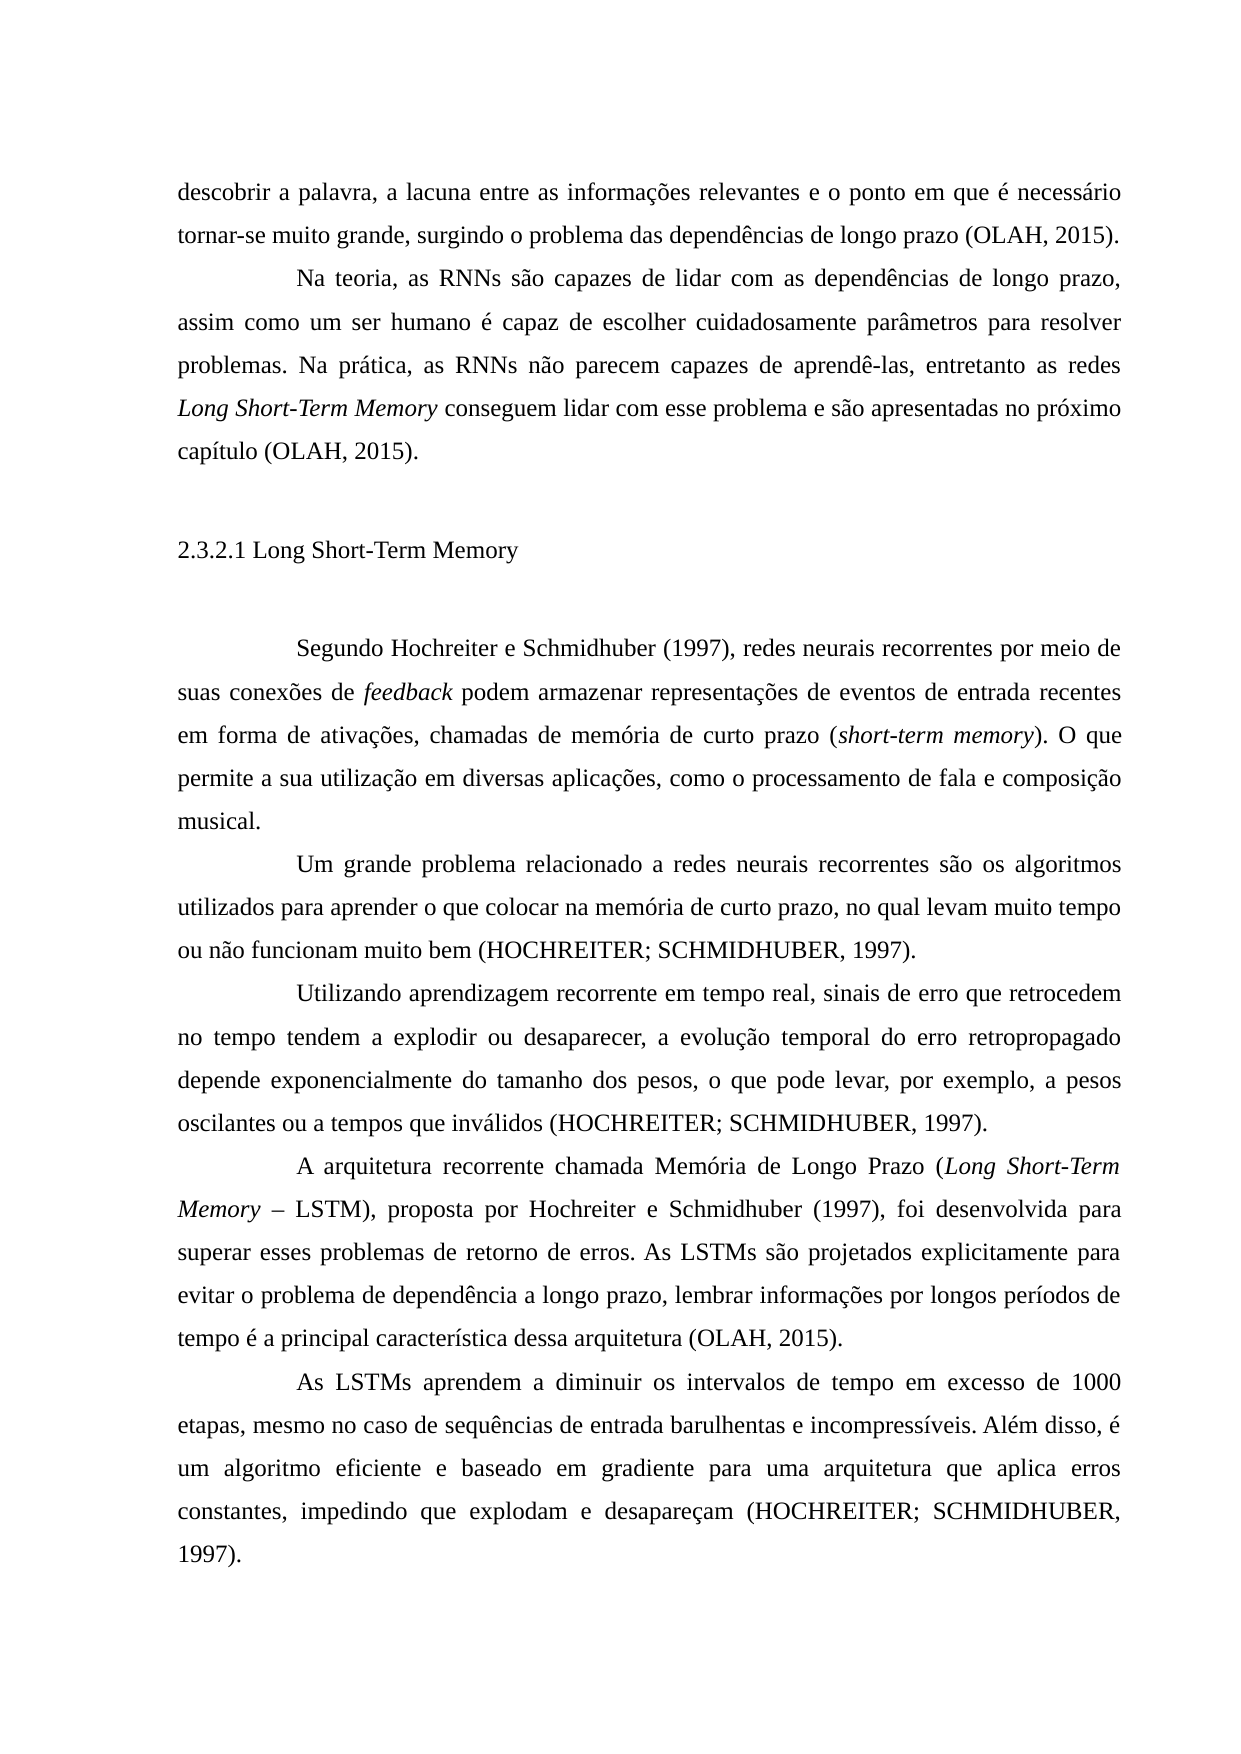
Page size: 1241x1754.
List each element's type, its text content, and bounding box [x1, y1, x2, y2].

text descobrir a palavra, a lacuna entre as informações relevantes e o ponto em que é necessário tornar-se muito grande, surgindo o problema das dependências de longo prazo (OLAH, 2015). [177, 177, 1122, 249]
text Utilizando aprendizagem recorrente em tempo real, sinais de erro que retrocedem no tempo tendem a explodir ou desaparecer, a evolução temporal do erro retropropagado depende exponencialmente do tamanho dos pesos, o que pode levar, por exemplo, a pesos oscilantes ou a tempos que inválidos (HOCHREITER; SCHMIDHUBER, 1997). [177, 978, 1122, 1137]
text As LSTMs aprendem a diminuir os intervalos de tempo em excesso de 1000 etapas, mesmo no caso de sequências de entrada barulhentas e incompressíveis. Além disso, é um algoritmo eficiente e baseado em gradiente para uma arquitetura que aplica erros constantes, impedindo que explodam e desapareçam (HOCHREITER; SCHMIDHUBER, 1997). [177, 1367, 1122, 1568]
text Segundo Hochreiter e Schmidhuber (1997), redes neurais recorrentes por meio de suas conexões de feedback podem armazenar representações de eventos de entrada recentes em forma de ativações, chamadas de memória de curto prazo (short-term memory). O que permite a sua utilização em diversas aplicações, como o processamento de fala e composição musical. [177, 633, 1122, 835]
subtitle 2.3.2.1 Long Short-Term Memory [177, 535, 1122, 563]
text A arquitetura recorrente chamada Memória de Longo Prazo (Long Short-Term Memory – LSTM), proposta por Hochreiter e Schmidhuber (1997), foi desenvolvida para superar esses problemas de retorno de erros. As LSTMs são projetados explicitamente para evitar o problema de dependência a longo prazo, lembrar informações por longos períodos de tempo é a principal característica dessa arquitetura (OLAH, 2015). [177, 1151, 1122, 1352]
text Um grande problema relacionado a redes neurais recorrentes são os algoritmos utilizados para aprender o que colocar na memória de curto prazo, no qual levam muito tempo ou não funcionam muito bem (HOCHREITER; SCHMIDHUBER, 1997). [177, 849, 1122, 964]
text Na teoria, as RNNs são capazes de lidar com as dependências de longo prazo, assim como um ser humano é capaz de escolher cuidadosamente parâmetros para resolver problemas. Na prática, as RNNs não parecem capazes de aprendê-las, entretanto as redes Long Short-Term Memory conseguem lidar com esse problema e são apresentadas no próximo capítulo (OLAH, 2015). [177, 263, 1122, 465]
